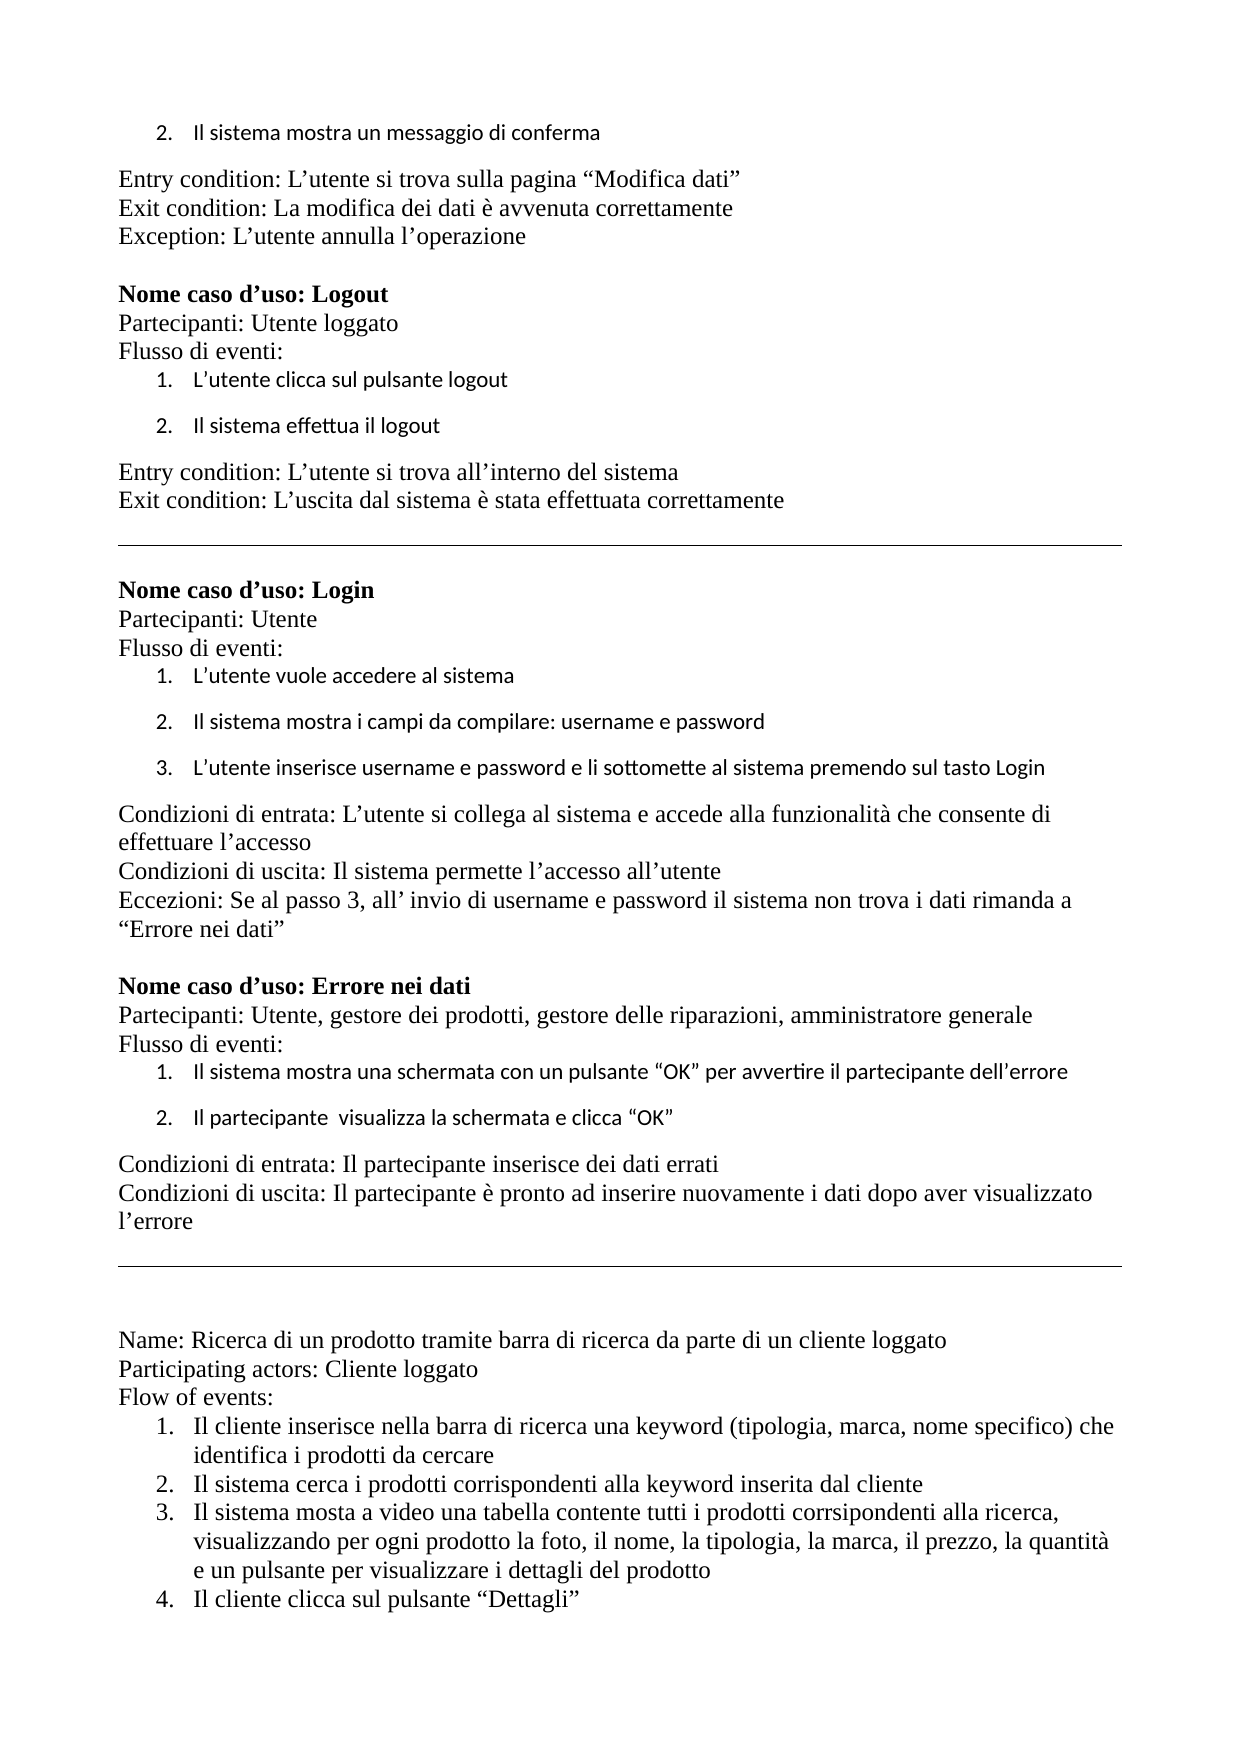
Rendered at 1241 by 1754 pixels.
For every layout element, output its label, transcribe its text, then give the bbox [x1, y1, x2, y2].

text Partecipanti: Utente [118, 604, 1122, 633]
text Partecipanti: Utente loggato [118, 308, 1122, 336]
text Flow of events: [118, 1382, 1122, 1411]
text Nome caso d’uso: Login [118, 575, 1122, 604]
text Condizioni di uscita: Il partecipante è pronto ad inserire nuovamente i dati dopo aver visualizzato l’errore [118, 1178, 1122, 1235]
list Il partecipante visualizza la schermata e clicca “OK” [156, 1103, 1122, 1131]
text Participating actors: Cliente loggato [118, 1354, 1122, 1382]
list L’utente vuole accedere al sistema [156, 661, 1122, 689]
list Il sistema cerca i prodotti corrispondenti alla keyword inserita dal cliente [156, 1469, 1122, 1497]
list Il sistema mosta a video una tabella contente tutti i prodotti corrsipondenti alla ricerca, visualizzando per ogni prodotto la foto, il nome, la tipologia, la marca, il prezzo, la quantità e un pulsante per visualizzare i dettagli del prodotto [156, 1497, 1122, 1584]
list Il cliente clicca sul pulsante “Dettagli” [156, 1584, 1122, 1612]
text Flusso di eventi: [118, 1029, 1122, 1057]
text Eccezioni: Se al passo 3, all’ invio di username e password il sistema non trova i dati rimanda a “Errore nei dati” [118, 885, 1122, 942]
list Il sistema mostra un messaggio di conferma [156, 118, 1122, 146]
text Flusso di eventi: [118, 633, 1122, 661]
text Entry condition: L’utente si trova all’interno del sistema [118, 457, 1122, 485]
text Entry condition: L’utente si trova sulla pagina “Modifica dati” [118, 164, 1122, 193]
text Exception: L’utente annulla l’operazione [118, 221, 1122, 250]
text Condizioni di uscita: Il sistema permette l’accesso all’utente [118, 856, 1122, 885]
text Condizioni di entrata: L’utente si collega al sistema e accede alla funzionalità che consente di effettuare l’accesso [118, 799, 1122, 856]
list L’utente inserisce username e password e li sottomette al sistema premendo sul tasto Login [156, 753, 1122, 781]
text Nome caso d’uso: Logout [118, 279, 1122, 308]
text Condizioni di entrata: Il partecipante inserisce dei dati errati [118, 1149, 1122, 1178]
text Exit condition: L’uscita dal sistema è stata effettuata correttamente [118, 485, 1122, 514]
text Name: Ricerca di un prodotto tramite barra di ricerca da parte di un cliente loggato [118, 1325, 1122, 1354]
list Il sistema effettua il logout [156, 411, 1122, 439]
list Il sistema mostra una schermata con un pulsante “OK” per avvertire il partecipante dell’errore [156, 1057, 1122, 1085]
text Nome caso d’uso: Errore nei dati [118, 971, 1122, 1000]
text Exit condition: La modifica dei dati è avvenuta correttamente [118, 193, 1122, 221]
list Il sistema mostra i campi da compilare: username e password [156, 707, 1122, 735]
list L’utente clicca sul pulsante logout [156, 365, 1122, 393]
list Il cliente inserisce nella barra di ricerca una keyword (tipologia, marca, nome specifico) che identifica i prodotti da cercare [156, 1411, 1122, 1469]
text Partecipanti: Utente, gestore dei prodotti, gestore delle riparazioni, amministratore generale [118, 1000, 1122, 1029]
text Flusso di eventi: [118, 336, 1122, 365]
